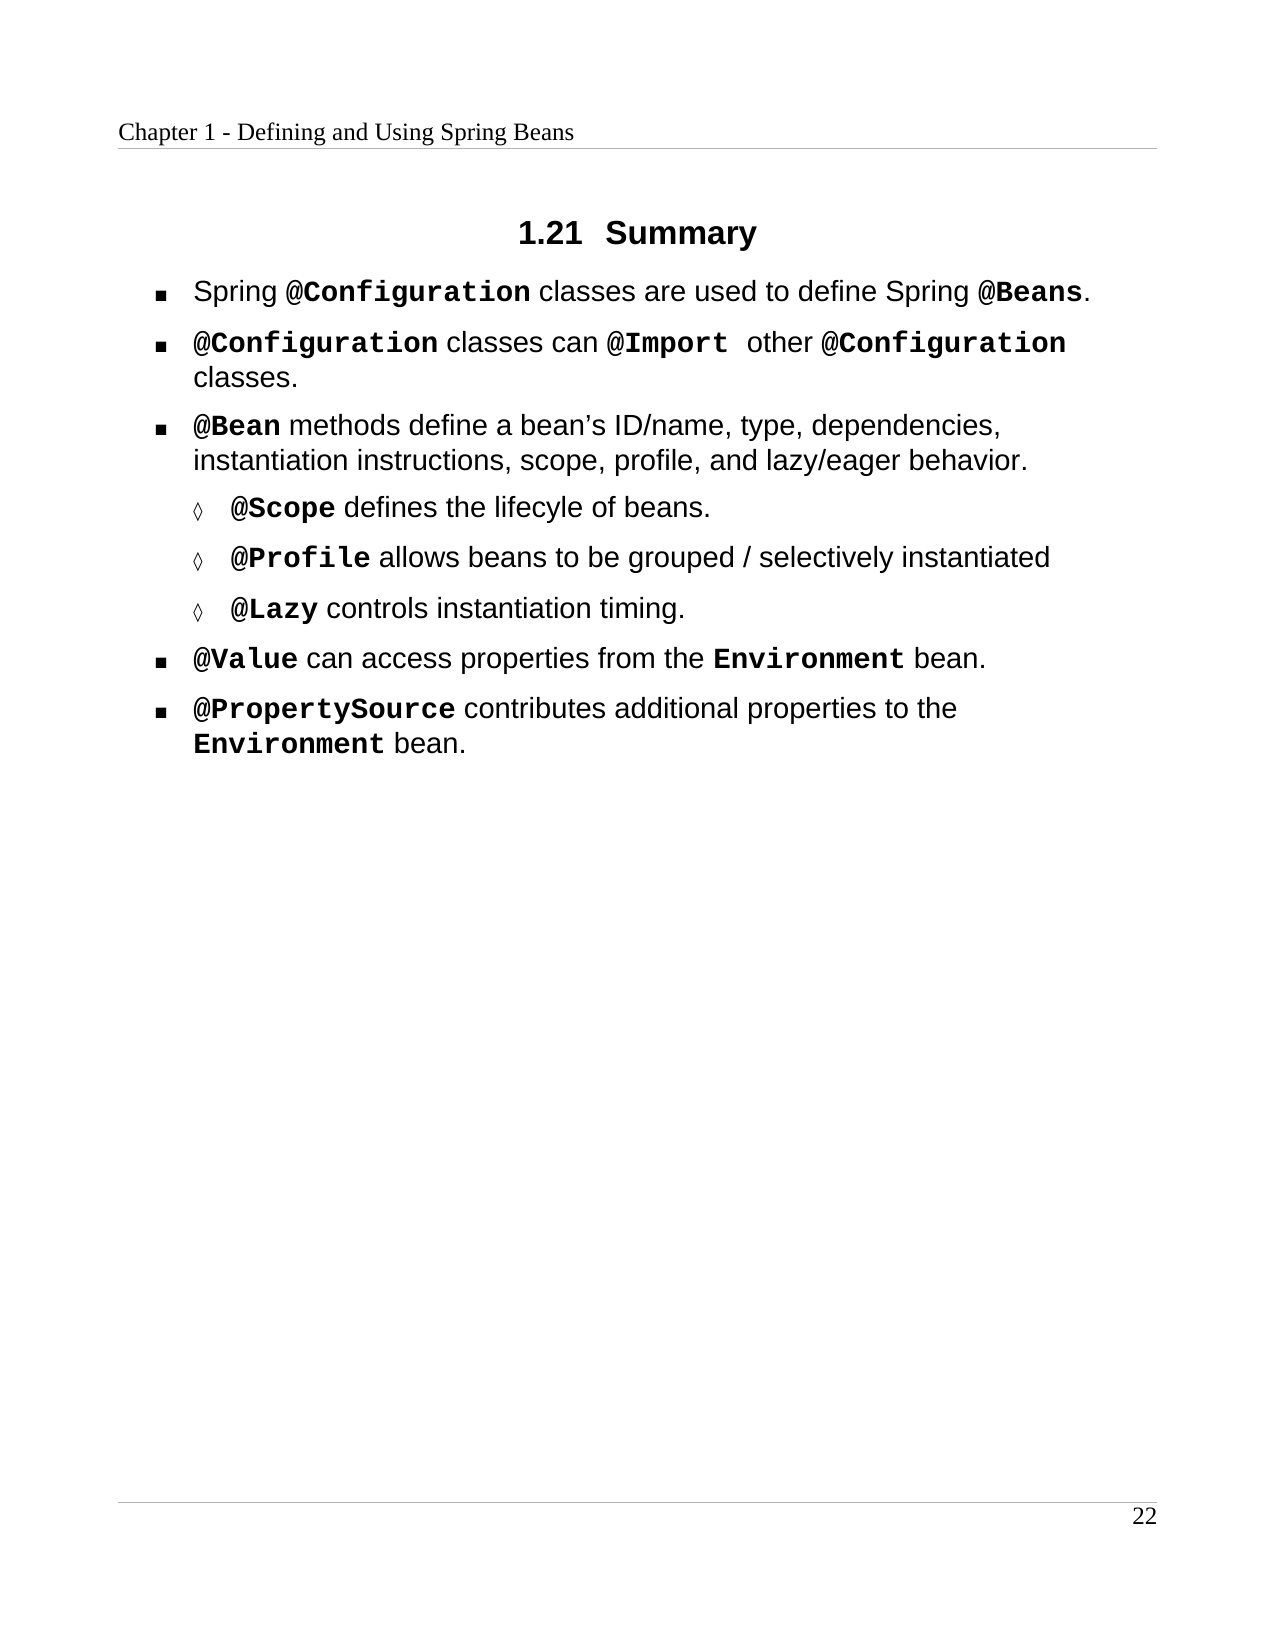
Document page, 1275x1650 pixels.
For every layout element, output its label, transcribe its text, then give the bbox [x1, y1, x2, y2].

list @Bean methods define a bean’s ID/name, type, dependencies, instantiation instructions, scope, profile, and lazy/eager behavior. [156, 408, 1157, 476]
list @Value can access properties from the Environment bean. [156, 642, 1157, 677]
list @Lazy controls instantiation timing. [193, 592, 1157, 627]
list @Profile allows beans to be grouped / selectively instantiated [193, 541, 1157, 577]
subtitle Summary [118, 214, 1157, 251]
list @PropertySource contributes additional properties to the Environment bean. [156, 692, 1157, 762]
list Spring @Configuration classes are used to define Spring @Beans. [156, 275, 1157, 311]
list @Configuration classes can @Import other @Configuration classes. [156, 326, 1157, 393]
list @Scope defines the lifecyle of beans. [193, 491, 1157, 526]
